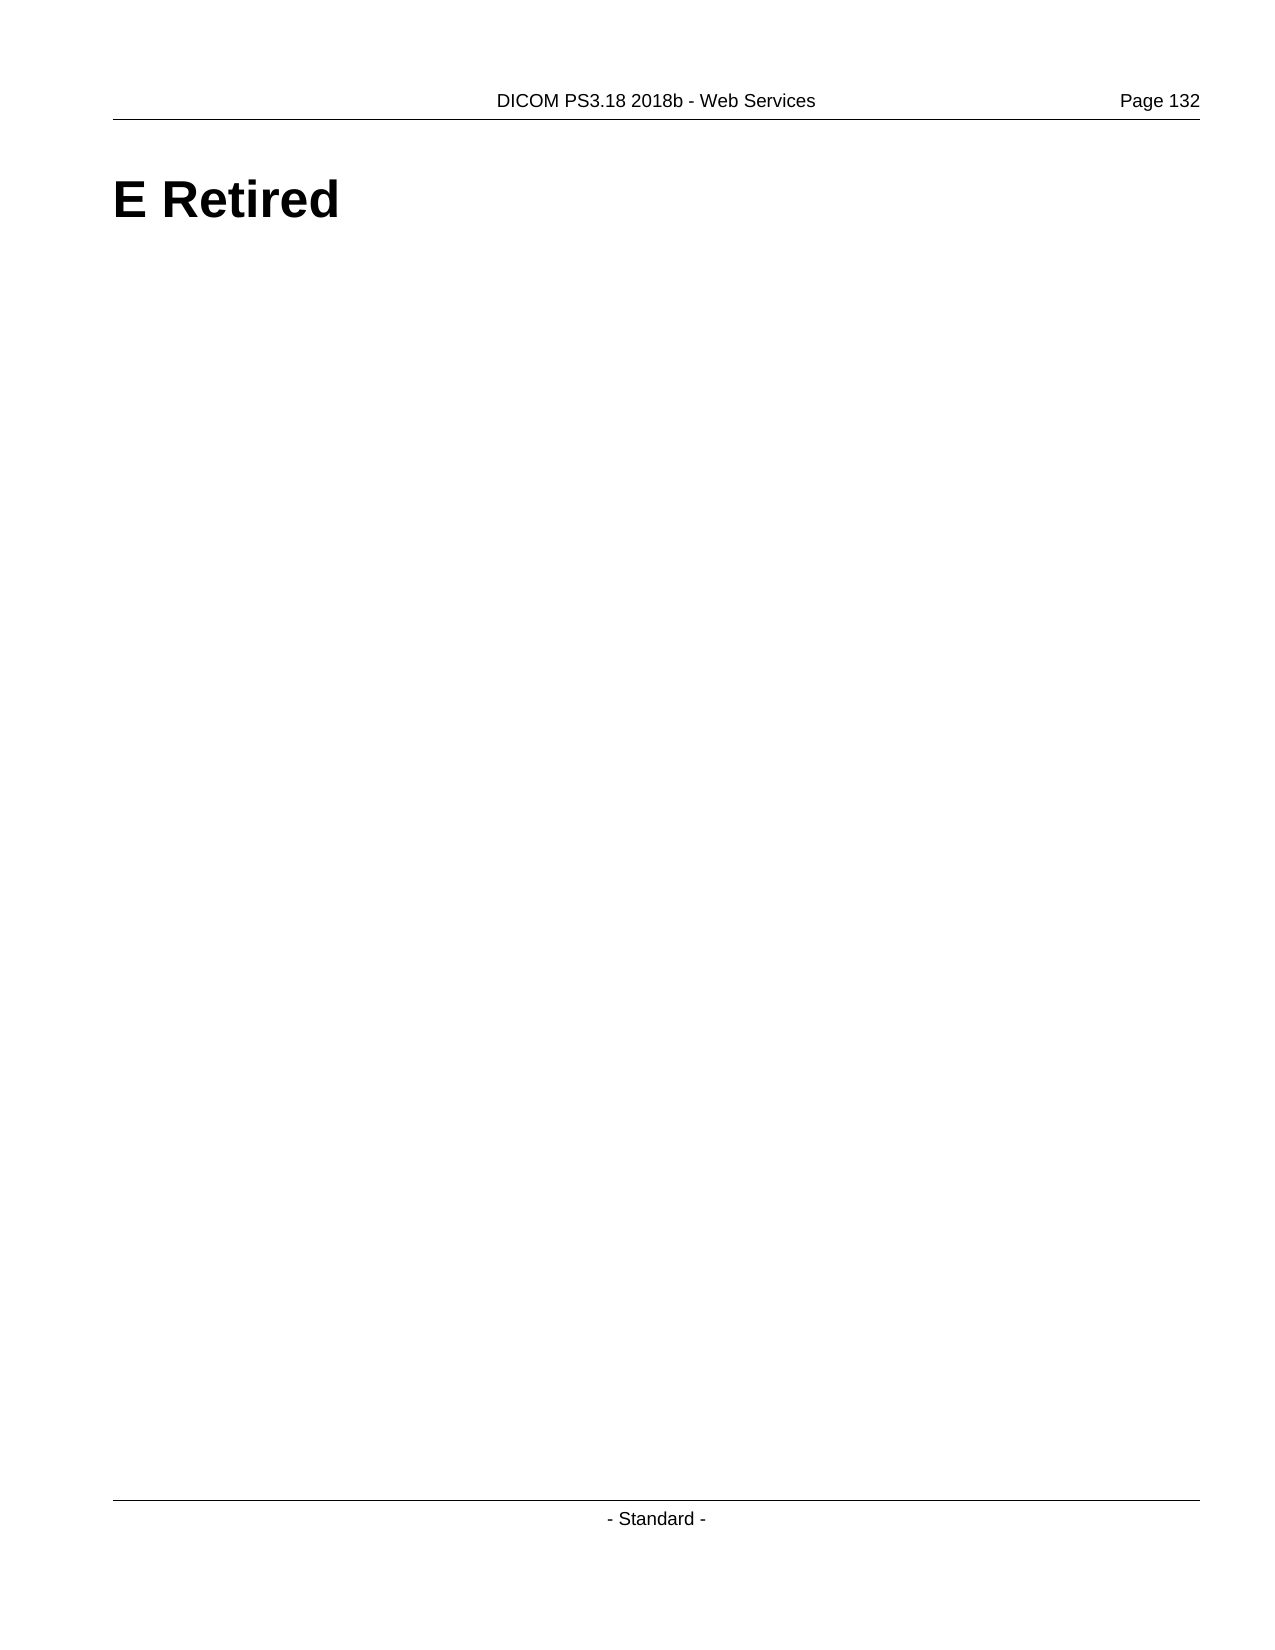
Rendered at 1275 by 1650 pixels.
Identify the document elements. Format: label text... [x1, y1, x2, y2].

text E Retired [112, 169, 1200, 228]
